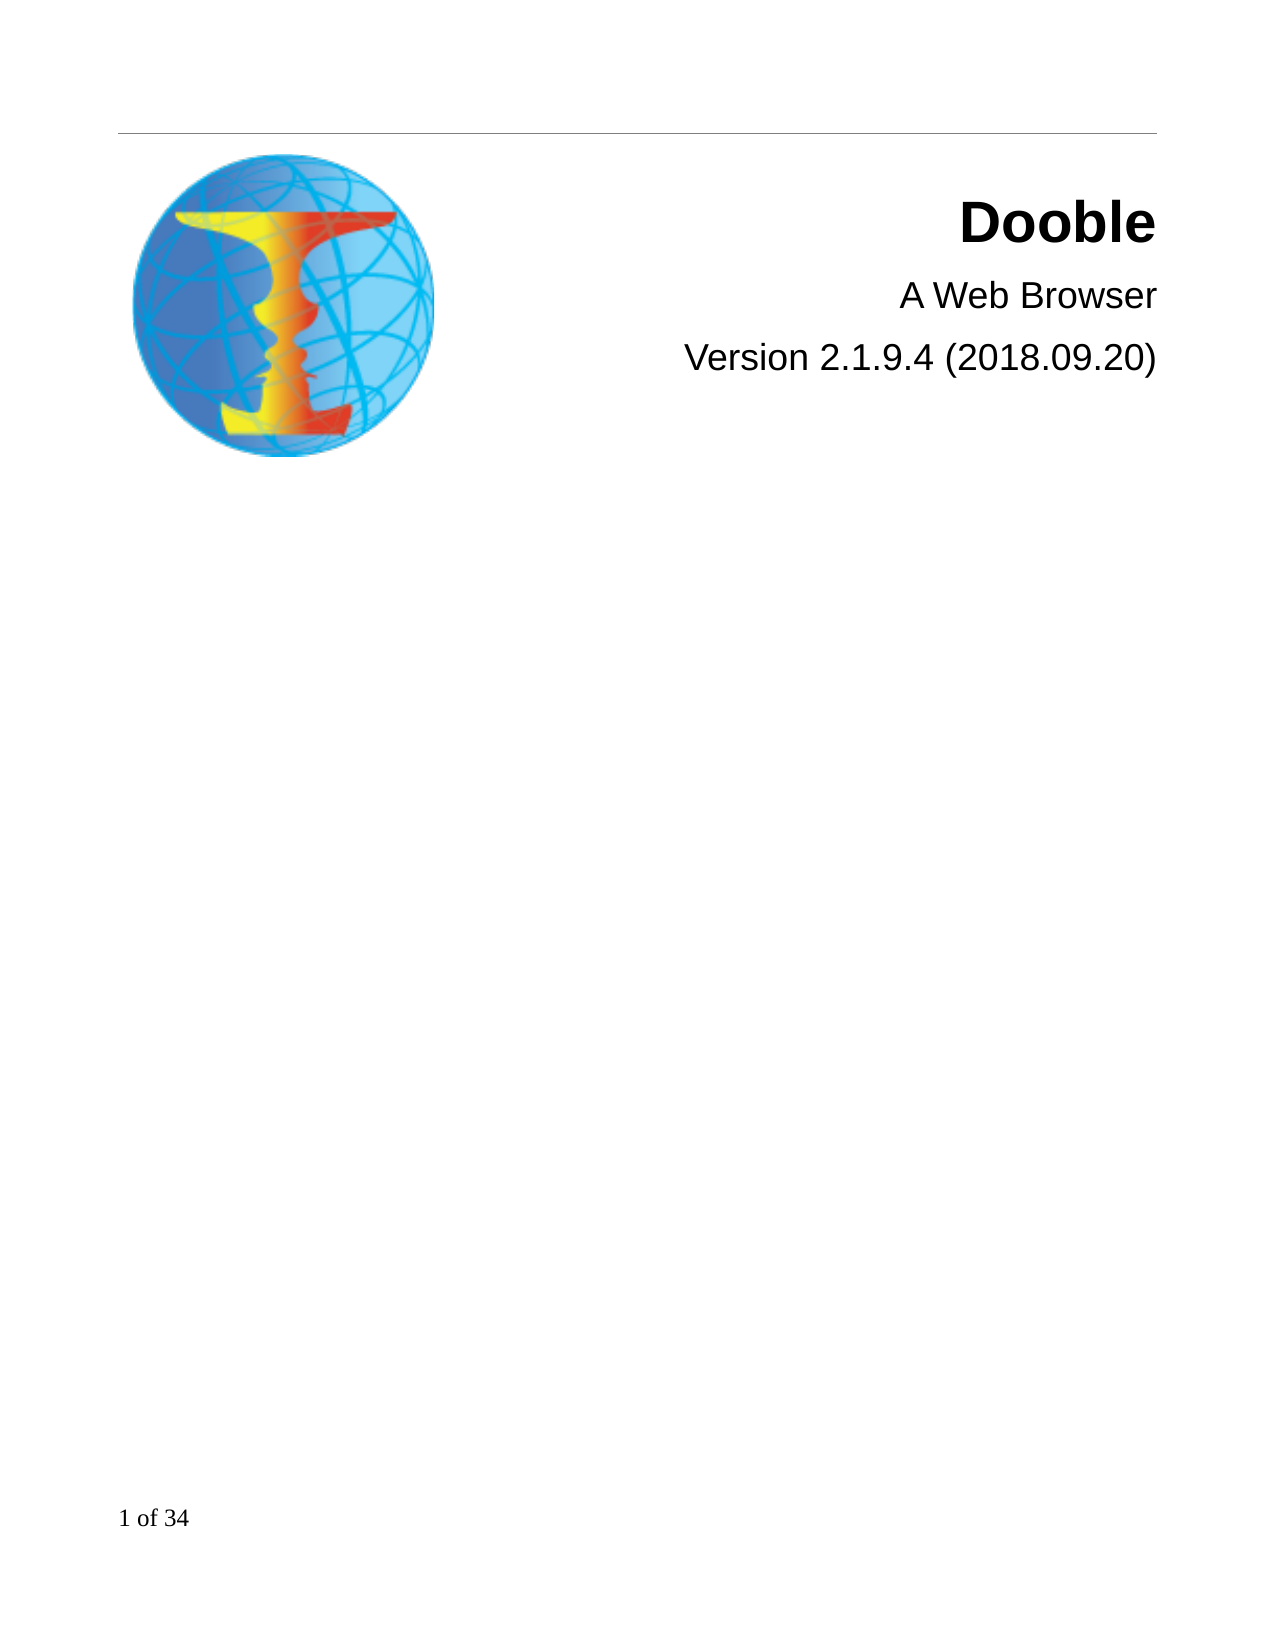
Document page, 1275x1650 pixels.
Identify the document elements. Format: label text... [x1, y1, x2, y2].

subtitle Version 2.1.9.4 (2018.09.20) [435, 335, 1157, 378]
subtitle [118, 335, 132, 378]
title [118, 187, 132, 254]
title Dooble [435, 187, 1157, 254]
picture [132, 154, 435, 457]
subtitle A Web Browser [435, 273, 1157, 316]
subtitle [118, 273, 132, 316]
